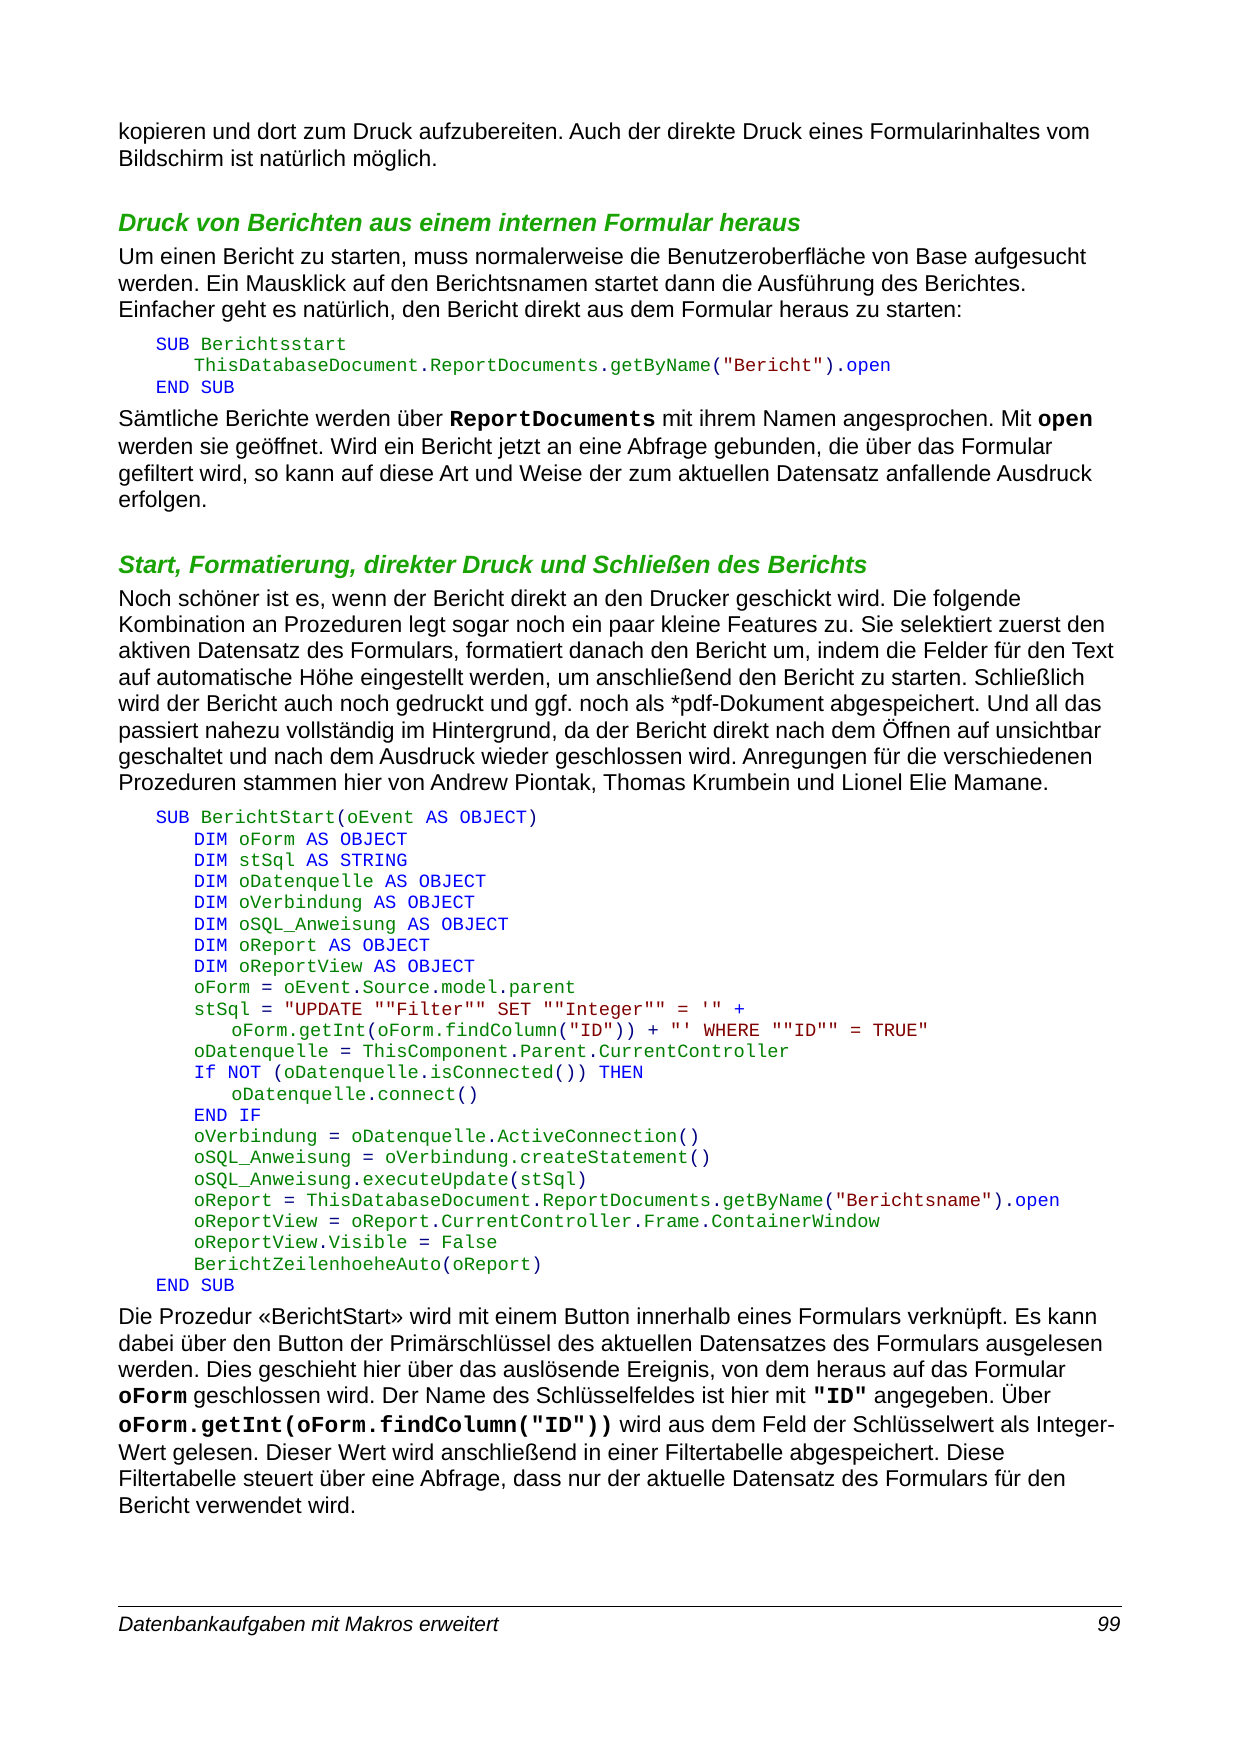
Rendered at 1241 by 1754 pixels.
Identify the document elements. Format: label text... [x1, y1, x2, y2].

text SUB BerichtStart(oEvent AS OBJECT) [156, 808, 1122, 829]
subtitle Start, Formatierung, direkter Druck und Schließen des Berichts [118, 550, 1122, 578]
text DIM stSql AS STRING [156, 851, 1122, 872]
text oDatenquelle.connect() [156, 1084, 1122, 1106]
text ThisDatabaseDocument.ReportDocuments.getByName("Bericht").open [156, 356, 1122, 377]
text DIM oForm AS OBJECT [156, 829, 1122, 851]
text Sämtliche Berichte werden über ReportDocuments mit ihrem Namen angesprochen. Mit open werden sie geöffnet. Wird ein Bericht jetzt an eine Abfrage gebunden, die über das Formular gefiltert wird, so kann auf diese Art und Weise der zum aktuellen Datensatz anfallende Ausdruck erfolgen. [118, 405, 1122, 512]
text oReport = ThisDatabaseDocument.ReportDocuments.getByName("Berichtsname").open [156, 1191, 1122, 1212]
text oDatenquelle = ThisComponent.Parent.CurrentController [156, 1042, 1122, 1063]
text oReportView = oReport.CurrentController.Frame.ContainerWindow [156, 1212, 1122, 1233]
text DIM oVerbindung AS OBJECT [156, 893, 1122, 914]
text Die Prozedur «BerichtStart» wird mit einem Button innerhalb eines Formulars verknüpft. Es kann dabei über den Button der Primärschlüssel des aktuellen Datensatzes des Formulars ausgelesen werden. Dies geschieht hier über das auslösende Ereignis, von dem heraus auf das Formular oForm geschlossen wird. Der Name des Schlüsselfeldes ist hier mit "ID" angegeben. Über oForm.getInt(oForm.findColumn("ID")) wird aus dem Feld der Schlüsselwert als Integer-Wert gelesen. Dieser Wert wird anschließend in einer Filtertabelle abgespeichert. Diese Filtertabelle steuert über eine Abfrage, dass nur der aktuelle Datensatz des Formulars für den Bericht verwendet wird. [118, 1303, 1122, 1518]
text END IF [156, 1106, 1122, 1127]
text END SUB [156, 377, 1122, 399]
text oSQL_Anweisung.executeUpdate(stSql) [156, 1169, 1122, 1191]
text Noch schöner ist es, wenn der Bericht direkt an den Drucker geschickt wird. Die folgende Kombination an Prozeduren legt sogar noch ein paar kleine Features zu. Sie selektiert zuerst den aktiven Datensatz des Formulars, formatiert danach den Bericht um, indem die Felder für den Text auf automatische Höhe eingestellt werden, um anschließend den Bericht zu starten. Schließlich wird der Bericht auch noch gedruckt und ggf. noch als *pdf-Dokument abgespeichert. Und all das passiert nahezu vollständig im Hintergrund, da der Bericht direkt nach dem Öffnen auf unsichtbar geschaltet und nach dem Ausdruck wieder geschlossen wird. Anregungen für die verschiedenen Prozeduren stammen hier von Andrew Piontak, Thomas Krumbein und Lionel Elie Mamane. [118, 585, 1122, 796]
text oSQL_Anweisung = oVerbindung.createStatement() [156, 1148, 1122, 1169]
text BerichtZeilenhoeheAuto(oReport) [156, 1254, 1122, 1276]
text DIM oSQL_Anweisung AS OBJECT [156, 914, 1122, 936]
text kopieren und dort zum Druck aufzubereiten. Auch der direkte Druck eines Formularinhaltes vom Bildschirm ist natürlich möglich. [118, 118, 1122, 171]
text oVerbindung = oDatenquelle.ActiveConnection() [156, 1127, 1122, 1148]
text DIM oReportView AS OBJECT [156, 957, 1122, 978]
text DIM oDatenquelle AS OBJECT [156, 872, 1122, 893]
text SUB Berichtsstart [156, 335, 1122, 356]
text oReportView.Visible = False [156, 1233, 1122, 1254]
text Um einen Bericht zu starten, muss normalerweise die Benutzeroberfläche von Base aufgesucht werden. Ein Mausklick auf den Berichtsnamen startet dann die Ausführung des Berichtes. Einfacher geht es natürlich, den Bericht direkt aus dem Formular heraus zu starten: [118, 243, 1122, 322]
text oForm = oEvent.Source.model.parent [156, 978, 1122, 999]
subtitle Druck von Berichten aus einem internen Formular heraus [118, 208, 1122, 237]
text END SUB [156, 1276, 1122, 1297]
text DIM oReport AS OBJECT [156, 936, 1122, 957]
text stSql = "UPDATE ""Filter"" SET ""Integer"" = '" + oForm.getInt(oForm.findColumn("ID")) + "' WHERE ""ID"" = TRUE" [156, 999, 1122, 1042]
text If NOT (oDatenquelle.isConnected()) THEN [156, 1063, 1122, 1084]
